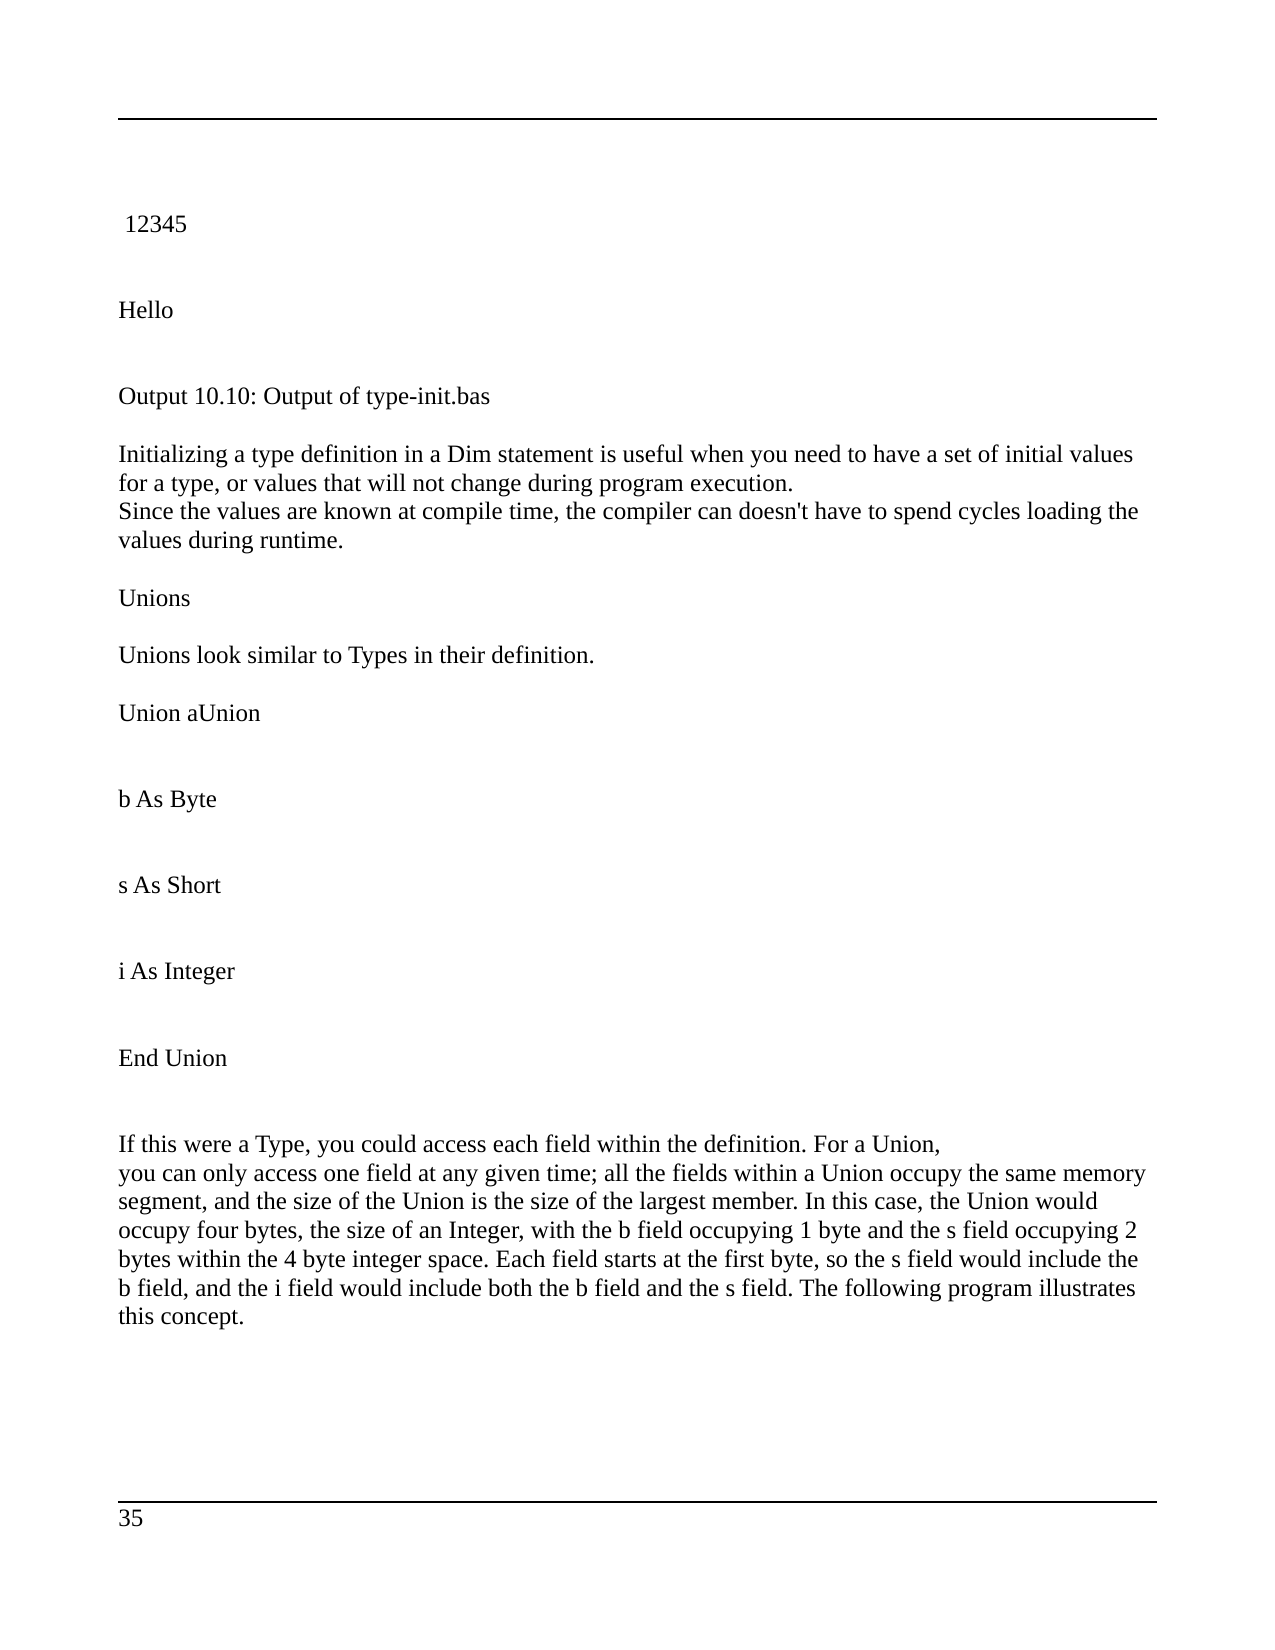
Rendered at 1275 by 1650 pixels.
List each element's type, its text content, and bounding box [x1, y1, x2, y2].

text Unions [118, 583, 1157, 611]
text b As Byte [118, 784, 1157, 813]
text 12345 [118, 209, 1157, 238]
text you can only access one field at any given time; all the fields within a Union occupy the same memory segment, and the size of the Union is the size of the largest member. In this case, the Union would occupy four bytes, the size of an Integer, with the b field occupying 1 byte and the s field occupying 2 bytes within the 4 byte integer space. Each field starts at the first byte, so the s field would include the b field, and the i field would include both the b field and the s field. The following program illustrates this concept. [118, 1158, 1157, 1330]
text i As Integer [118, 956, 1157, 985]
text s As Short [118, 870, 1157, 899]
text Unions look similar to Types in their definition. [118, 640, 1157, 669]
text Hello [118, 295, 1157, 324]
text Since the values are known at compile time, the compiler can doesn't have to spend cycles loading the values during runtime. [118, 496, 1157, 554]
text Union aUnion [118, 698, 1157, 726]
text End Union [118, 1043, 1157, 1071]
text Output 10.10: Output of type-init.bas [118, 381, 1157, 410]
text If this were a Type, you could access each field within the definition. For a Union, [118, 1129, 1157, 1158]
text Initializing a type definition in a Dim statement is useful when you need to have a set of initial values for a type, or values that will not change during program execution. [118, 439, 1157, 496]
